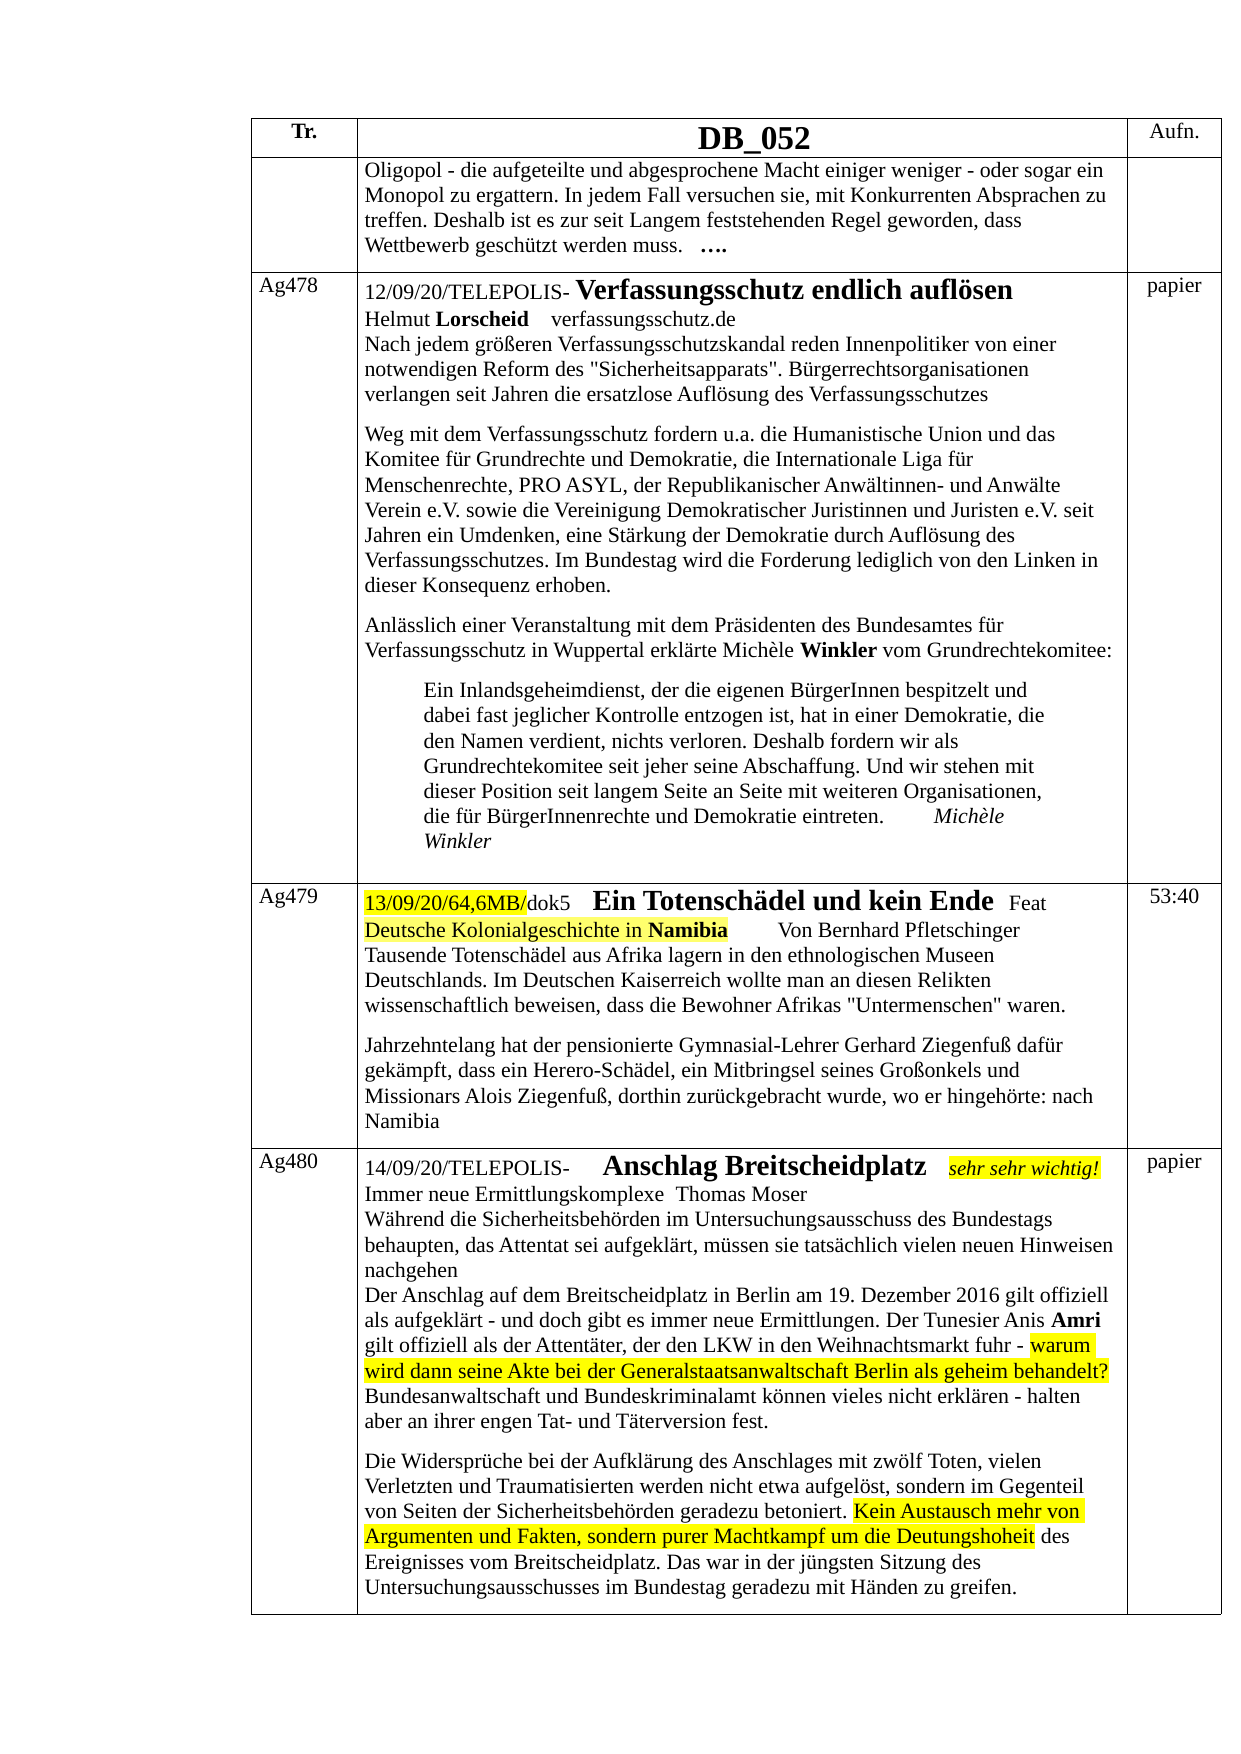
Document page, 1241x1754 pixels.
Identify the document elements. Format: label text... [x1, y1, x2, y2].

table_cell Ag480 [252, 1149, 357, 1614]
table_cell papier [1128, 1149, 1221, 1614]
table_cell Ag479 [252, 884, 357, 1148]
table_cell Oligopol - die aufgeteilte und abgesprochene Macht einiger weniger - oder sogar ein Monopol zu ergattern. In jedem Fall versuchen sie, mit Konkurrenten Absprachen zu treffen. Deshalb ist es zur seit Langem feststehenden Regel geworden, dass Wettbewerb geschützt werden muss. …. [358, 158, 1127, 272]
table_header DB_052 [358, 119, 1127, 157]
table_cell papier [1128, 273, 1221, 883]
table_header Aufn. [1128, 119, 1221, 157]
table_header ­Tr. [252, 119, 357, 157]
table_cell 14/09/20/TELEPOLIS- Anschlag Breitscheidplatz sehr sehr wichtig! Immer neue Ermittlungskomplexe Thomas Moser Während die Sicherheitsbehörden im Untersuchungsausschuss des Bundestags behaupten, das Attentat sei aufgeklärt, müssen sie tatsächlich vielen neuen Hinweisen nachgehen Der Anschlag auf dem Breitscheidplatz in Berlin am 19. Dezember 2016 gilt offiziell als aufgeklärt - und doch gibt es immer neue Ermittlungen. Der Tunesier Anis Amri gilt offiziell als der Attentäter, der den LKW in den Weihnachtsmarkt fuhr - warum wird dann seine Akte bei der Generalstaatsanwaltschaft Berlin als geheim behandelt? Bundesanwaltschaft und Bundeskriminalamt können vieles nicht erklären - halten aber an ihrer engen Tat- und Täterversion fest. Die Widersprüche bei der Aufklärung des Anschlages mit zwölf Toten, vielen Verletzten und Traumatisierten werden nicht etwa aufgelöst, sondern im Gegenteil von Seiten der Sicherheitsbehörden geradezu betoniert. Kein Austausch mehr von Argumenten und Fakten, sondern purer Machtkampf um die Deutungshoheit des Ereignisses vom Breitscheidplatz. Das war in der jüngsten Sitzung des Untersuchungsausschusses im Bundestag geradezu mit Händen zu greifen. [358, 1149, 1127, 1614]
table_cell 53:40 [1128, 884, 1221, 1148]
table_cell Ag478 [252, 273, 357, 883]
table_cell [252, 158, 357, 272]
table_cell 13/09/20/64,6MB/dok5 Ein Totenschädel und kein Ende Feat Deutsche Kolonialgeschichte in Namibia Von Bernhard Pfletschinger Tausende Totenschädel aus Afrika lagern in den ethnologischen Museen Deutschlands. Im Deutschen Kaiserreich wollte man an diesen Relikten wissenschaftlich beweisen, dass die Bewohner Afrikas "Untermenschen" waren. Jahrzehntelang hat der pensionierte Gymnasial-Lehrer Gerhard Ziegenfuß dafür gekämpft, dass ein Herero-Schädel, ein Mitbringsel seines Großonkels und Missionars Alois Ziegenfuß, dorthin zurückgebracht wurde, wo er hingehörte: nach Namibia [358, 884, 1127, 1148]
table_cell [1128, 158, 1221, 272]
table_cell 12/09/20/TELEPOLIS- Verfassungsschutz endlich auflösen Helmut Lorscheid verfassungsschutz.de Nach jedem größeren Verfassungsschutzskandal reden Innenpolitiker von einer notwendigen Reform des "Sicherheitsapparats". Bürgerrechtsorganisationen verlangen seit Jahren die ersatzlose Auflösung des Verfassungsschutzes Weg mit dem Verfassungsschutz fordern u.a. die Humanistische Union und das Komitee für Grundrechte und Demokratie, die Internationale Liga für Menschenrechte, PRO ASYL, der Republikanischer Anwältinnen- und Anwälte Verein e.V. sowie die Vereinigung Demokratischer Juristinnen und Juristen e.V. seit Jahren ein Umdenken, eine Stärkung der Demokratie durch Auflösung des Verfassungsschutzes. Im Bundestag wird die Forderung lediglich von den Linken in dieser Konsequenz erhoben. Anlässlich einer Veranstaltung mit dem Präsidenten des Bundesamtes für Verfassungsschutz in Wuppertal erklärte Michèle Winkler vom Grundrechtekomitee: Ein Inlandsgeheimdienst, der die eigenen BürgerInnen bespitzelt und dabei fast jeglicher Kontrolle entzogen ist, hat in einer Demokratie, die den Namen verdient, nichts verloren. Deshalb fordern wir als Grundrechtekomitee seit jeher seine Abschaffung. Und wir stehen mit dieser Position seit langem Seite an Seite mit weiteren Organisationen, die für BürgerInnenrechte und Demokratie eintreten. Michèle Winkler [358, 273, 1127, 883]
